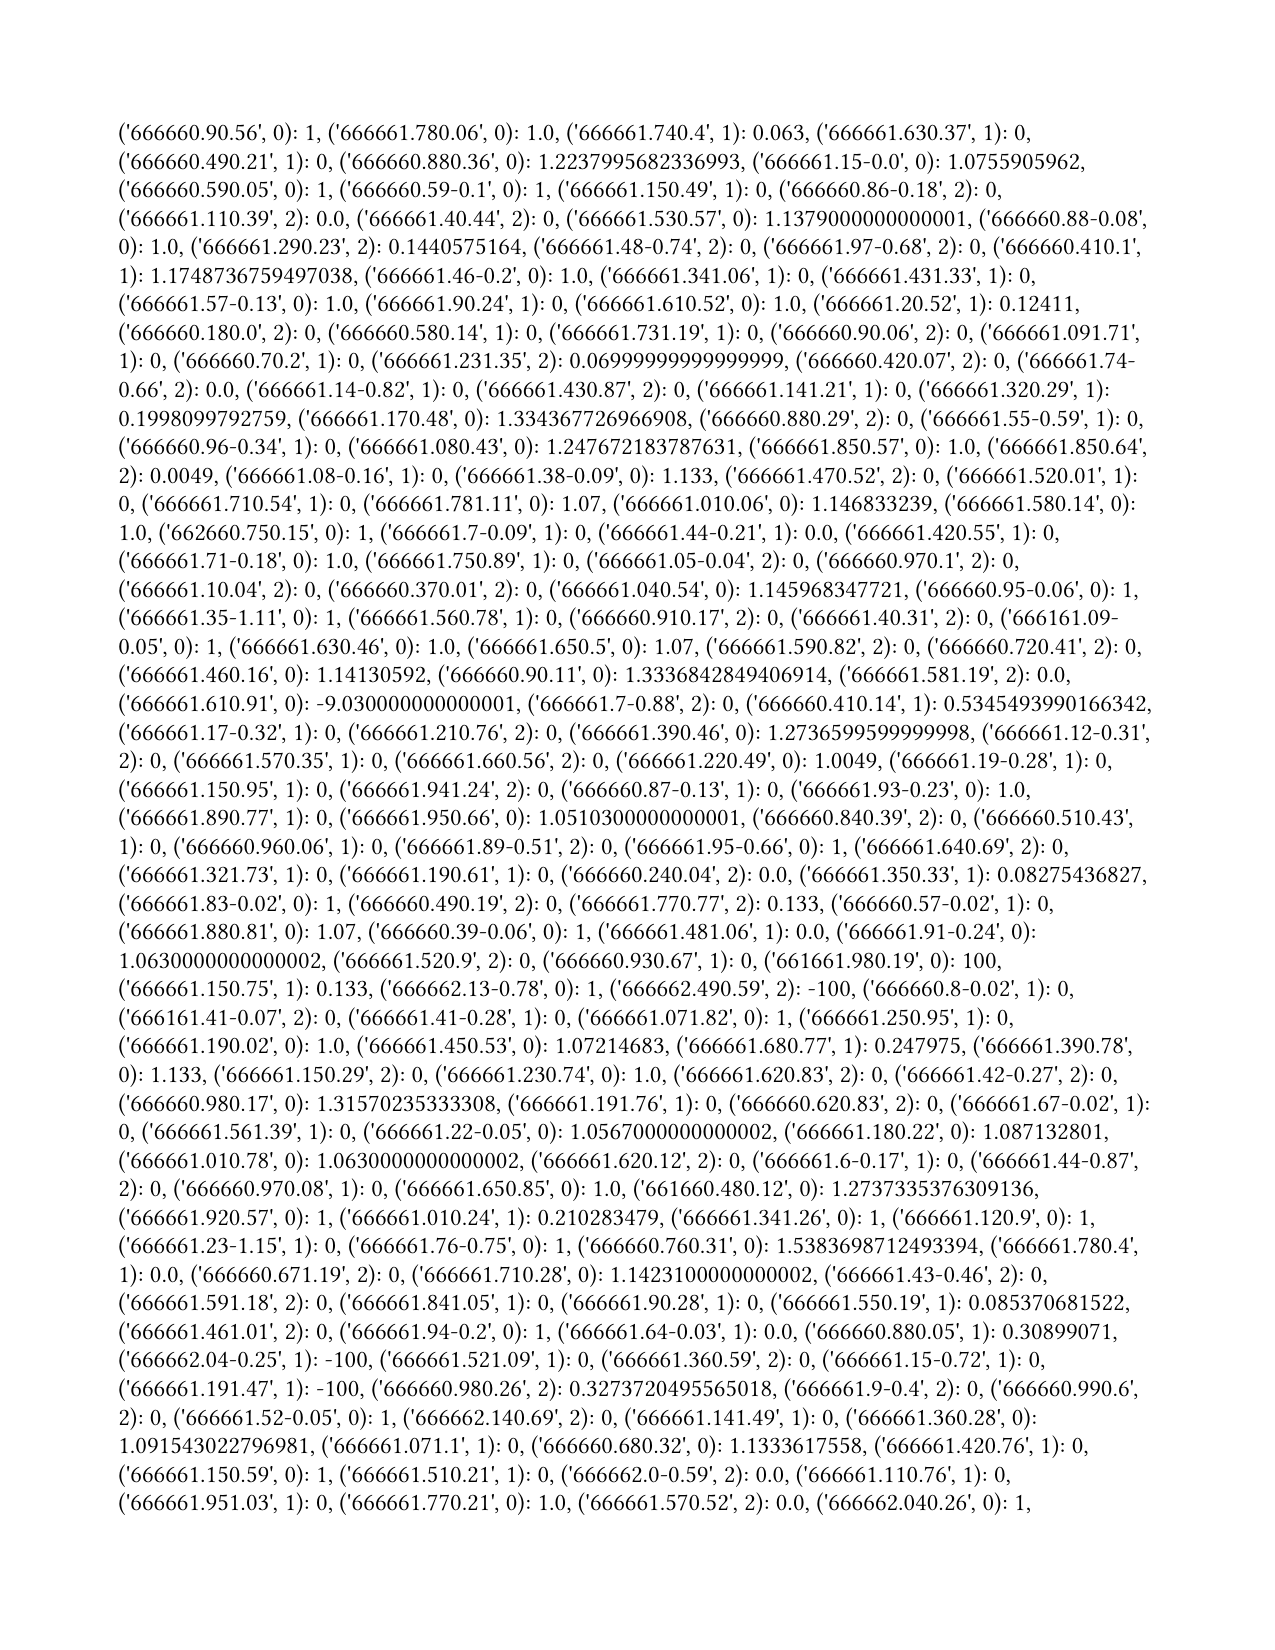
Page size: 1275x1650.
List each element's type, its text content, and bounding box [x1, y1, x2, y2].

text ('666660.90.56', 0): 1, ('666661.780.06', 0): 1.0, ('666661.740.4', 1): 0.063, ('666661.630.37', 1): 0, ('666660.490.21', 1): 0, ('666660.880.36', 0): 1.2237995682336993, ('666661.15-0.0', 0): 1.0755905962, ('666660.590.05', 0): 1, ('666660.59-0.1', 0): 1, ('666661.150.49', 1): 0, ('666660.86-0.18', 2): 0, ('666661.110.39', 2): 0.0, ('666661.40.44', 2): 0, ('666661.530.57', 0): 1.1379000000000001, ('666660.88-0.08', 0): 1.0, ('666661.290.23', 2): 0.1440575164, ('666661.48-0.74', 2): 0, ('666661.97-0.68', 2): 0, ('666660.410.1', 1): 1.1748736759497038, ('666661.46-0.2', 0): 1.0, ('666661.341.06', 1): 0, ('666661.431.33', 1): 0, ('666661.57-0.13', 0): 1.0, ('666661.90.24', 1): 0, ('666661.610.52', 0): 1.0, ('666661.20.52', 1): 0.12411, ('666660.180.0', 2): 0, ('666660.580.14', 1): 0, ('666661.731.19', 1): 0, ('666660.90.06', 2): 0, ('666661.091.71', 1): 0, ('666660.70.2', 1): 0, ('666661.231.35', 2): 0.06999999999999999, ('666660.420.07', 2): 0, ('666661.74-0.66', 2): 0.0, ('666661.14-0.82', 1): 0, ('666661.430.87', 2): 0, ('666661.141.21', 1): 0, ('666661.320.29', 1): 0.1998099792759, ('666661.170.48', 0): 1.334367726966908, ('666660.880.29', 2): 0, ('666661.55-0.59', 1): 0, ('666660.96-0.34', 1): 0, ('666661.080.43', 0): 1.247672183787631, ('666661.850.57', 0): 1.0, ('666661.850.64', 2): 0.0049, ('666661.08-0.16', 1): 0, ('666661.38-0.09', 0): 1.133, ('666661.470.52', 2): 0, ('666661.520.01', 1): 0, ('666661.710.54', 1): 0, ('666661.781.11', 0): 1.07, ('666661.010.06', 0): 1.146833239, ('666661.580.14', 0): 1.0, ('662660.750.15', 0): 1, ('666661.7-0.09', 1): 0, ('666661.44-0.21', 1): 0.0, ('666661.420.55', 1): 0, ('666661.71-0.18', 0): 1.0, ('666661.750.89', 1): 0, ('666661.05-0.04', 2): 0, ('666660.970.1', 2): 0, ('666661.10.04', 2): 0, ('666660.370.01', 2): 0, ('666661.040.54', 0): 1.145968347721, ('666660.95-0.06', 0): 1, ('666661.35-1.11', 0): 1, ('666661.560.78', 1): 0, ('666660.910.17', 2): 0, ('666661.40.31', 2): 0, ('666161.09-0.05', 0): 1, ('666661.630.46', 0): 1.0, ('666661.650.5', 0): 1.07, ('666661.590.82', 2): 0, ('666660.720.41', 2): 0, ('666661.460.16', 0): 1.14130592, ('666660.90.11', 0): 1.3336842849406914, ('666661.581.19', 2): 0.0, ('666661.610.91', 0): -9.030000000000001, ('666661.7-0.88', 2): 0, ('666660.410.14', 1): 0.5345493990166342, ('666661.17-0.32', 1): 0, ('666661.210.76', 2): 0, ('666661.390.46', 0): 1.2736599599999998, ('666661.12-0.31', 2): 0, ('666661.570.35', 1): 0, ('666661.660.56', 2): 0, ('666661.220.49', 0): 1.0049, ('666661.19-0.28', 1): 0, ('666661.150.95', 1): 0, ('666661.941.24', 2): 0, ('666660.87-0.13', 1): 0, ('666661.93-0.23', 0): 1.0, ('666661.890.77', 1): 0, ('666661.950.66', 0): 1.0510300000000001, ('666660.840.39', 2): 0, ('666660.510.43', 1): 0, ('666660.960.06', 1): 0, ('666661.89-0.51', 2): 0, ('666661.95-0.66', 0): 1, ('666661.640.69', 2): 0, ('666661.321.73', 1): 0, ('666661.190.61', 1): 0, ('666660.240.04', 2): 0.0, ('666661.350.33', 1): 0.08275436827, ('666661.83-0.02', 0): 1, ('666660.490.19', 2): 0, ('666661.770.77', 2): 0.133, ('666660.57-0.02', 1): 0, ('666661.880.81', 0): 1.07, ('666660.39-0.06', 0): 1, ('666661.481.06', 1): 0.0, ('666661.91-0.24', 0): 1.0630000000000002, ('666661.520.9', 2): 0, ('666660.930.67', 1): 0, ('661661.980.19', 0): 100, ('666661.150.75', 1): 0.133, ('666662.13-0.78', 0): 1, ('666662.490.59', 2): -100, ('666660.8-0.02', 1): 0, ('666161.41-0.07', 2): 0, ('666661.41-0.28', 1): 0, ('666661.071.82', 0): 1, ('666661.250.95', 1): 0, ('666661.190.02', 0): 1.0, ('666661.450.53', 0): 1.07214683, ('666661.680.77', 1): 0.247975, ('666661.390.78', 0): 1.133, ('666661.150.29', 2): 0, ('666661.230.74', 0): 1.0, ('666661.620.83', 2): 0, ('666661.42-0.27', 2): 0, ('666660.980.17', 0): 1.31570235333308, ('666661.191.76', 1): 0, ('666660.620.83', 2): 0, ('666661.67-0.02', 1): 0, ('666661.561.39', 1): 0, ('666661.22-0.05', 0): 1.0567000000000002, ('666661.180.22', 0): 1.087132801, ('666661.010.78', 0): 1.0630000000000002, ('666661.620.12', 2): 0, ('666661.6-0.17', 1): 0, ('666661.44-0.87', 2): 0, ('666660.970.08', 1): 0, ('666661.650.85', 0): 1.0, ('661660.480.12', 0): 1.2737335376309136, ('666661.920.57', 0): 1, ('666661.010.24', 1): 0.210283479, ('666661.341.26', 0): 1, ('666661.120.9', 0): 1, ('666661.23-1.15', 1): 0, ('666661.76-0.75', 0): 1, ('666660.760.31', 0): 1.5383698712493394, ('666661.780.4', 1): 0.0, ('666660.671.19', 2): 0, ('666661.710.28', 0): 1.1423100000000002, ('666661.43-0.46', 2): 0, ('666661.591.18', 2): 0, ('666661.841.05', 1): 0, ('666661.90.28', 1): 0, ('666661.550.19', 1): 0.085370681522, ('666661.461.01', 2): 0, ('666661.94-0.2', 0): 1, ('666661.64-0.03', 1): 0.0, ('666660.880.05', 1): 0.30899071, ('666662.04-0.25', 1): -100, ('666661.521.09', 1): 0, ('666661.360.59', 2): 0, ('666661.15-0.72', 1): 0, ('666661.191.47', 1): -100, ('666660.980.26', 2): 0.3273720495565018, ('666661.9-0.4', 2): 0, ('666660.990.6', 2): 0, ('666661.52-0.05', 0): 1, ('666662.140.69', 2): 0, ('666661.141.49', 1): 0, ('666661.360.28', 0): 1.091543022796981, ('666661.071.1', 1): 0, ('666660.680.32', 0): 1.1333617558, ('666661.420.76', 1): 0, ('666661.150.59', 0): 1, ('666661.510.21', 1): 0, ('666662.0-0.59', 2): 0.0, ('666661.110.76', 1): 0, ('666661.951.03', 1): 0, ('666661.770.21', 0): 1.0, ('666661.570.52', 2): 0.0, ('666662.040.26', 0): 1, [118, 118, 1157, 1517]
